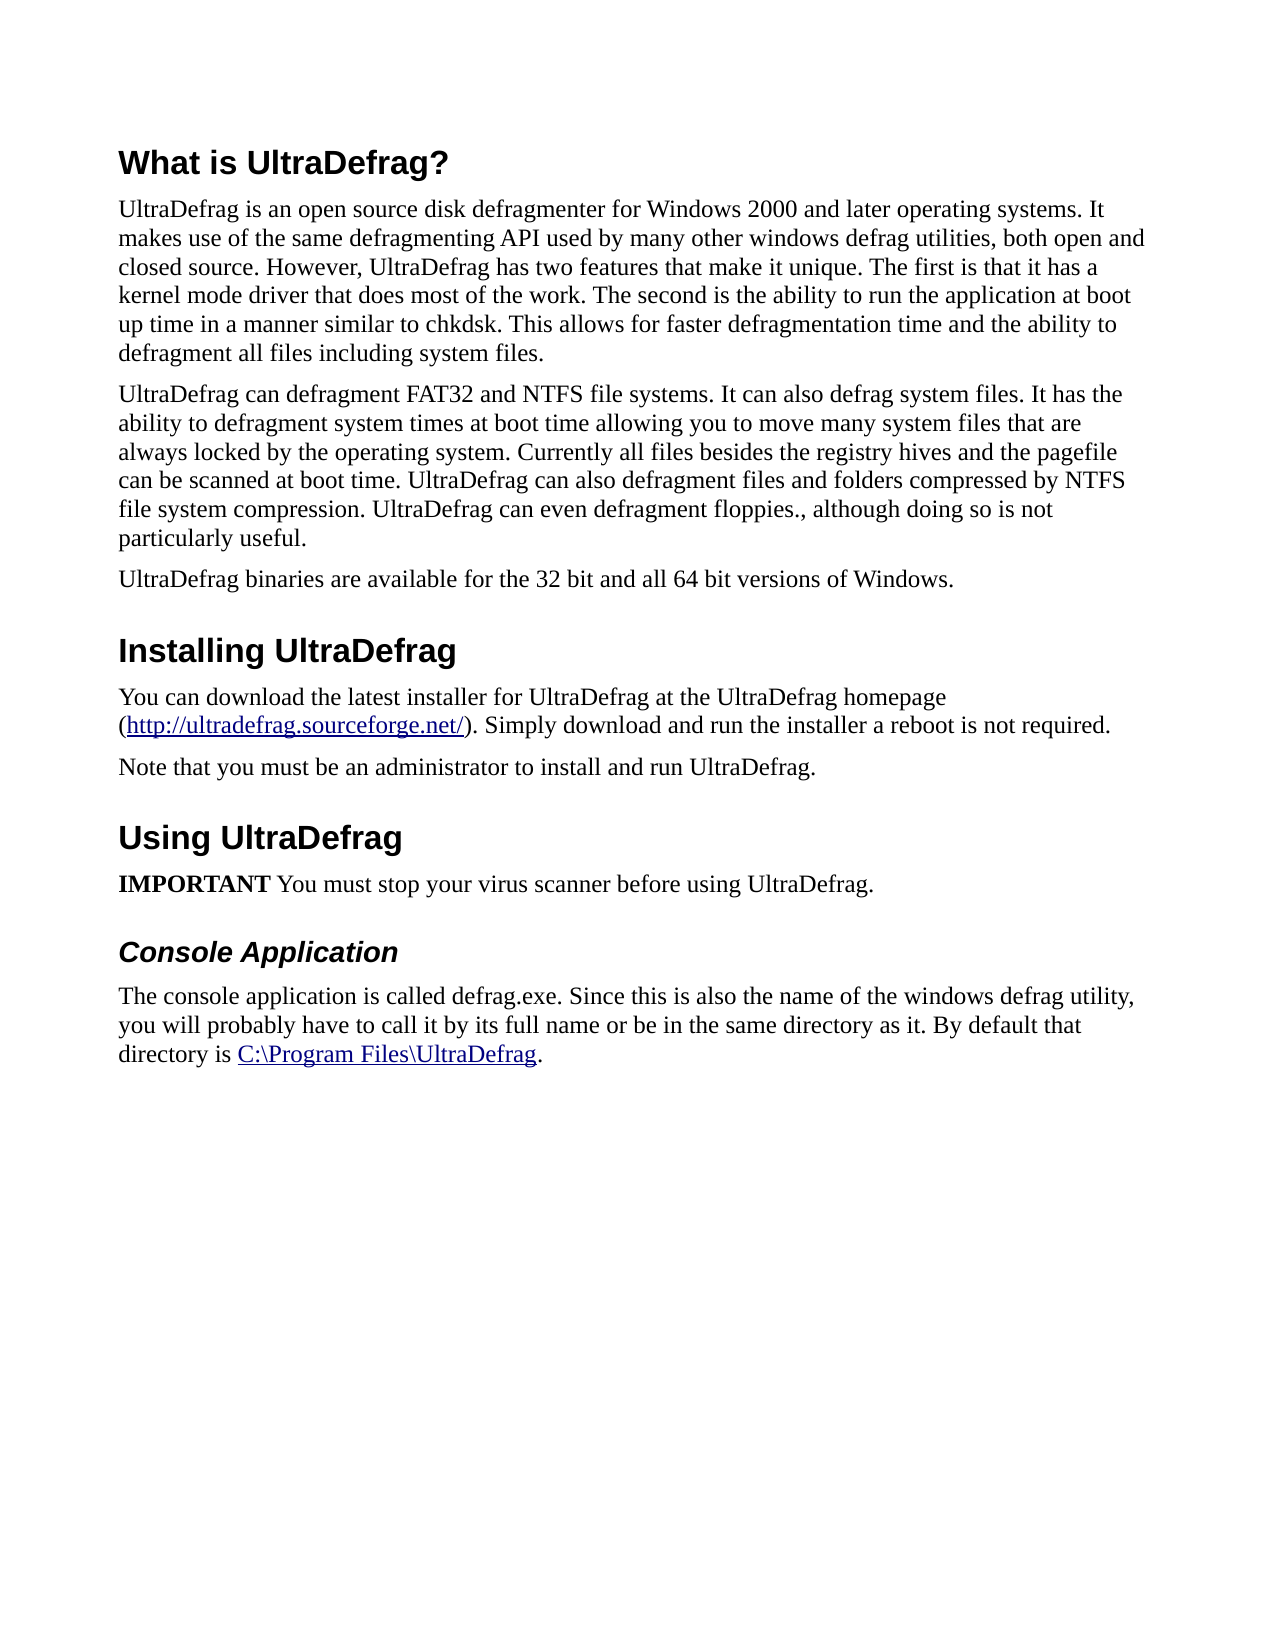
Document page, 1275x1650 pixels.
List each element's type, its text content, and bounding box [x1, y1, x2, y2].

subtitle Console Application [118, 935, 1157, 969]
text IMPORTANT You must stop your virus scanner before using UltraDefrag. [118, 869, 1157, 898]
text UltraDefrag is an open source disk defragmenter for Windows 2000 and later operating systems. It makes use of the same defragmenting API used by many other windows defrag utilities, both open and closed source. However, UltraDefrag has two features that make it unique. The first is that it has a kernel mode driver that does most of the work. The second is the ability to run the application at boot up time in a manner similar to chkdsk. This allows for faster defragmentation time and the ability to defragment all files including system files. [118, 194, 1157, 367]
text UltraDefrag binaries are available for the 32 bit and all 64 bit versions of Windows. [118, 564, 1157, 593]
text Note that you must be an administrator to install and run UltraDefrag. [118, 752, 1157, 780]
subtitle Installing UltraDefrag [118, 631, 1157, 669]
subtitle What is UltraDefrag? [118, 143, 1157, 182]
subtitle Using UltraDefrag [118, 818, 1157, 857]
text You can download the latest installer for UltraDefrag at the UltraDefrag homepage (http://ultradefrag.sourceforge.net/). Simply download and run the installer a reboot is not required. [118, 682, 1157, 739]
text UltraDefrag can defragment FAT32 and NTFS file systems. It can also defrag system files. It has the ability to defragment system times at boot time allowing you to move many system files that are always locked by the operating system. Currently all files besides the registry hives and the pagefile can be scanned at boot time. UltraDefrag can also defragment files and folders compressed by NTFS file system compression. UltraDefrag can even defragment floppies., although doing so is not particularly useful. [118, 379, 1157, 552]
text The console application is called defrag.exe. Since this is also the name of the windows defrag utility, you will probably have to call it by its full name or be in the same directory as it. By default that directory is C:\Program Files\UltraDefrag. [118, 981, 1157, 1068]
